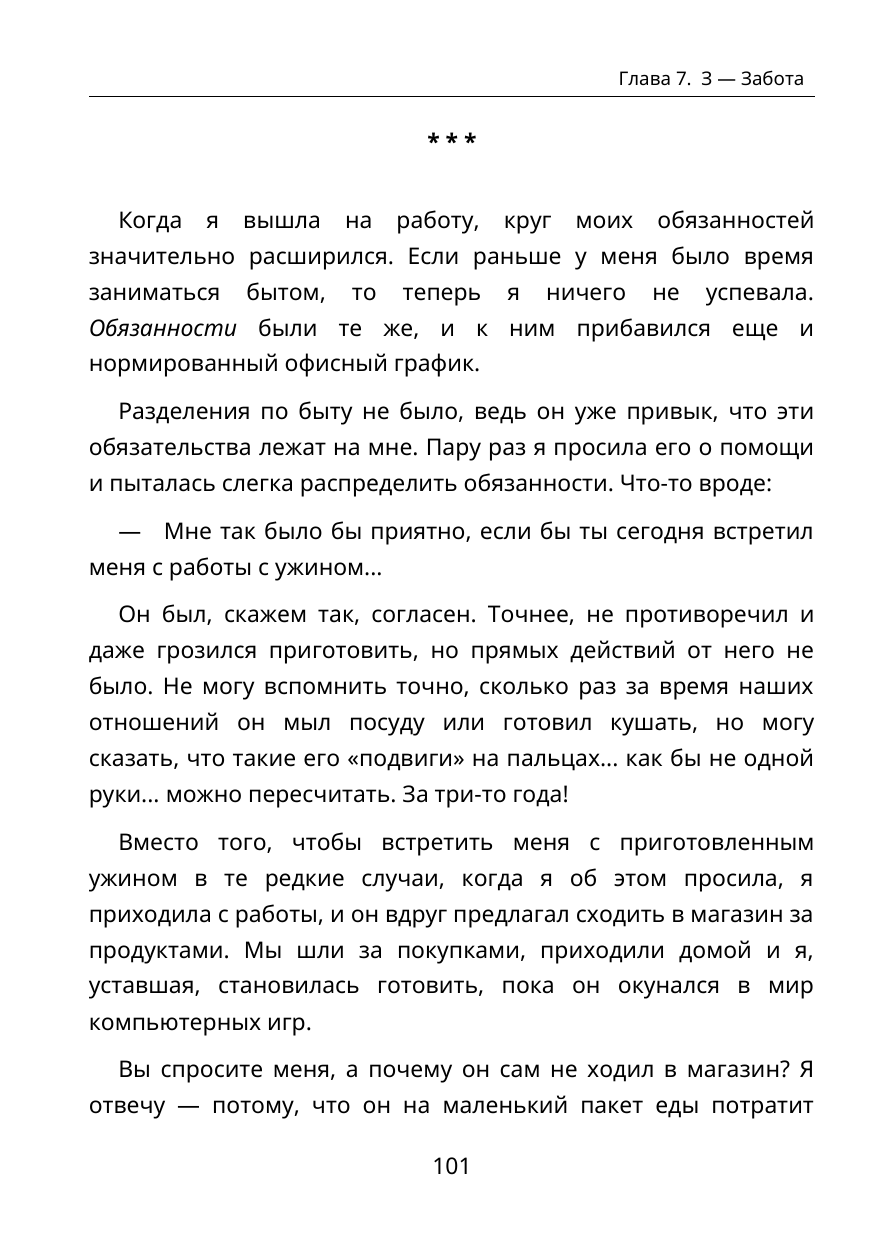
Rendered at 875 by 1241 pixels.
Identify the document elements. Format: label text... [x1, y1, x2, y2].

text Он был, скажем так, согласен. Точнее, не противоречил и даже грозился приготовить, но прямых действий от него не было. Не могу вспомнить точно, сколько раз за время наших отношений он мыл посуду или готовил кушать, но могу сказать, что такие его «подвиги» на пальцах... как бы не одной руки... можно пересчитать. За три-то года! [88, 598, 815, 809]
text Вы спросите меня, а почему он сам не ходил в магазин? Я отвечу — потому, что он на маленький пакет еды потратит [88, 1053, 815, 1120]
list Мне так было бы приятно, если бы ты сегодня встретил меня с работы с ужином... [88, 515, 815, 582]
text Разделения по быту не было, ведь он уже привык, что эти обязательства лежат на мне. Пару раз я просила его о помощи и пыталась слегка распределить обязанности. Что-то вроде: [88, 395, 815, 498]
text Вместо того, чтобы встретить меня с приготовленным ужином в те редкие случаи, когда я об этом просила, я приходила с работы, и он вдруг предлагал сходить в магазин за продуктами. Мы шли за покупками, приходили домой и я, уставшая, становилась готовить, пока он окунался в мир компьютерных игр. [88, 826, 815, 1037]
text Когда я вышла на работу, круг моих обязанностей значительно расширился. Если раньше у меня было время заниматься бытом, то теперь я ничего не успевала. Обязанности были те же, и к ним прибавился еще и нормированный офисный график. [88, 204, 815, 379]
subtitle * * * [88, 126, 815, 157]
